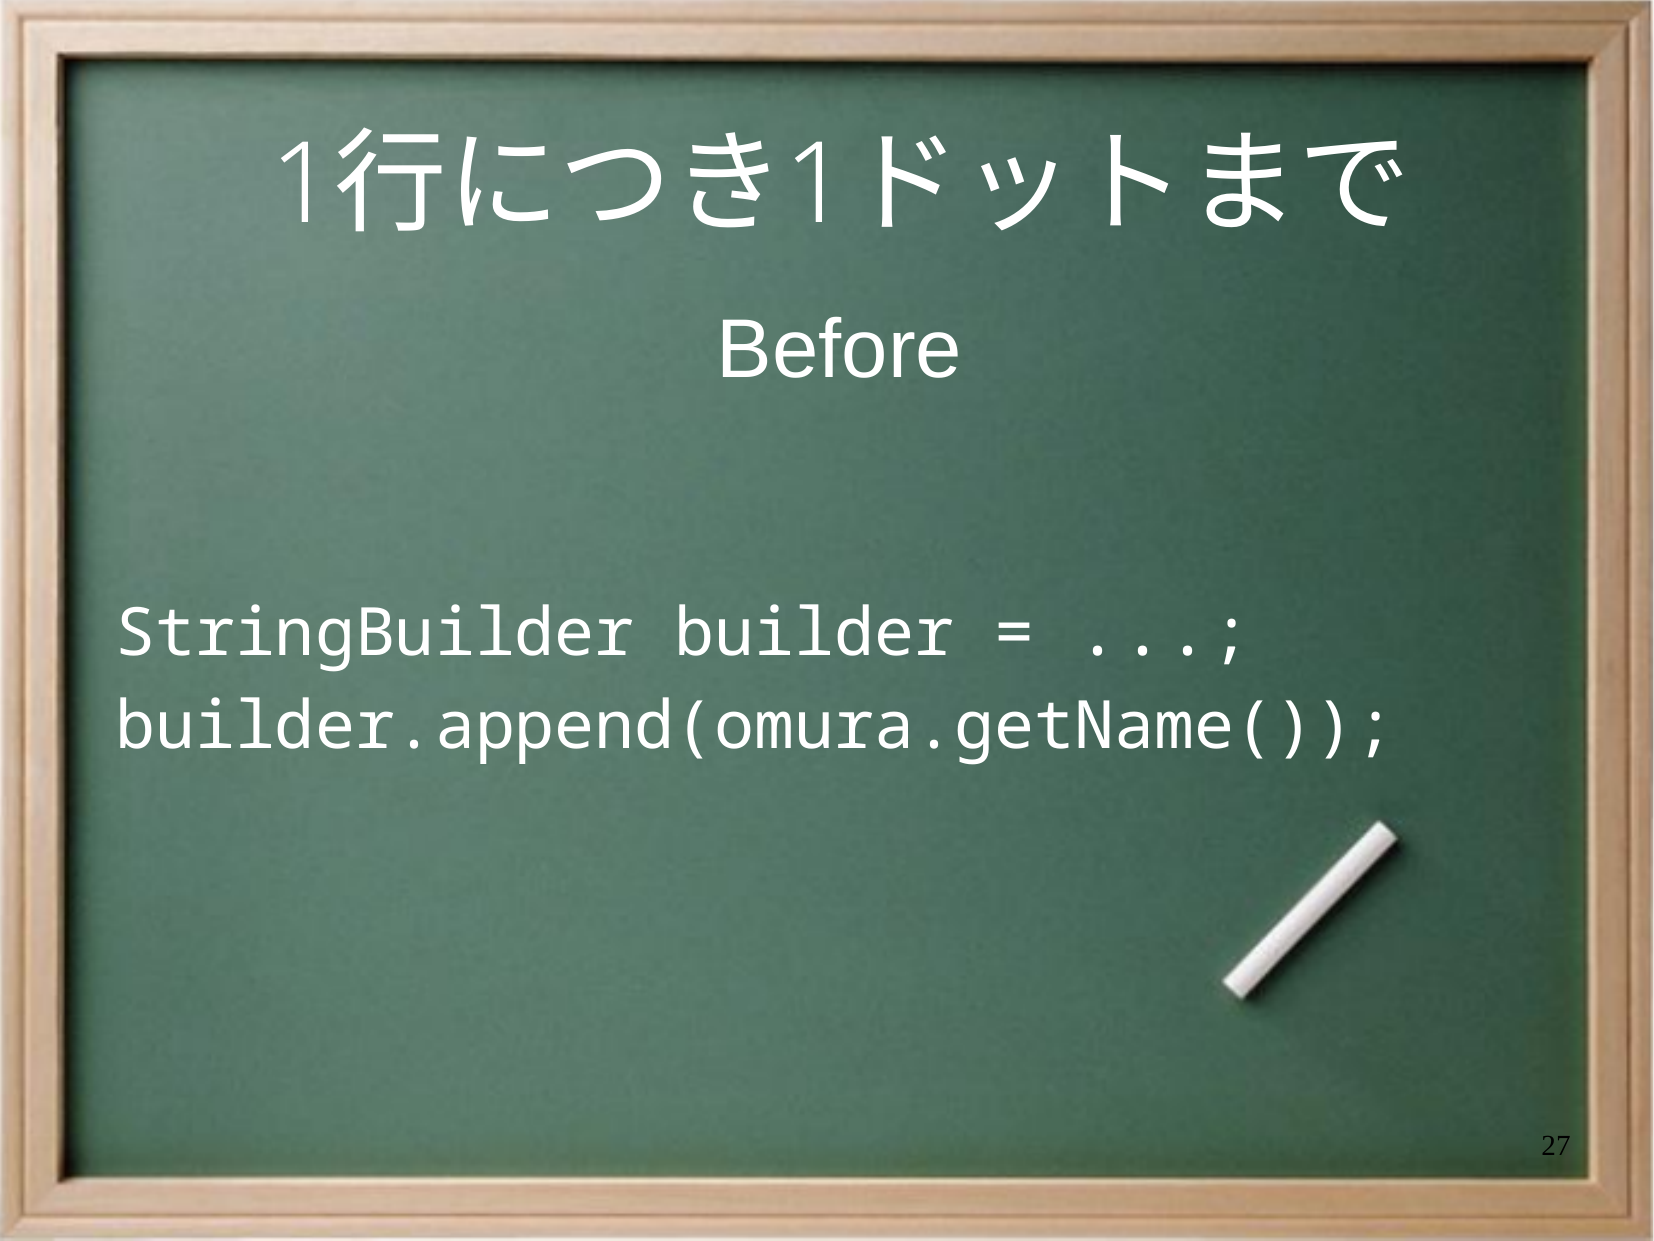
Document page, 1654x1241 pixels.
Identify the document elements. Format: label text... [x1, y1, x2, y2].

text_box Before [702, 294, 978, 403]
text_box StringBuilder builder = ...; builder.append(omura.getName()); [100, 423, 1556, 920]
title 1行につき1ドットまで [82, 44, 1599, 304]
picture [0, 0, 1654, 1241]
